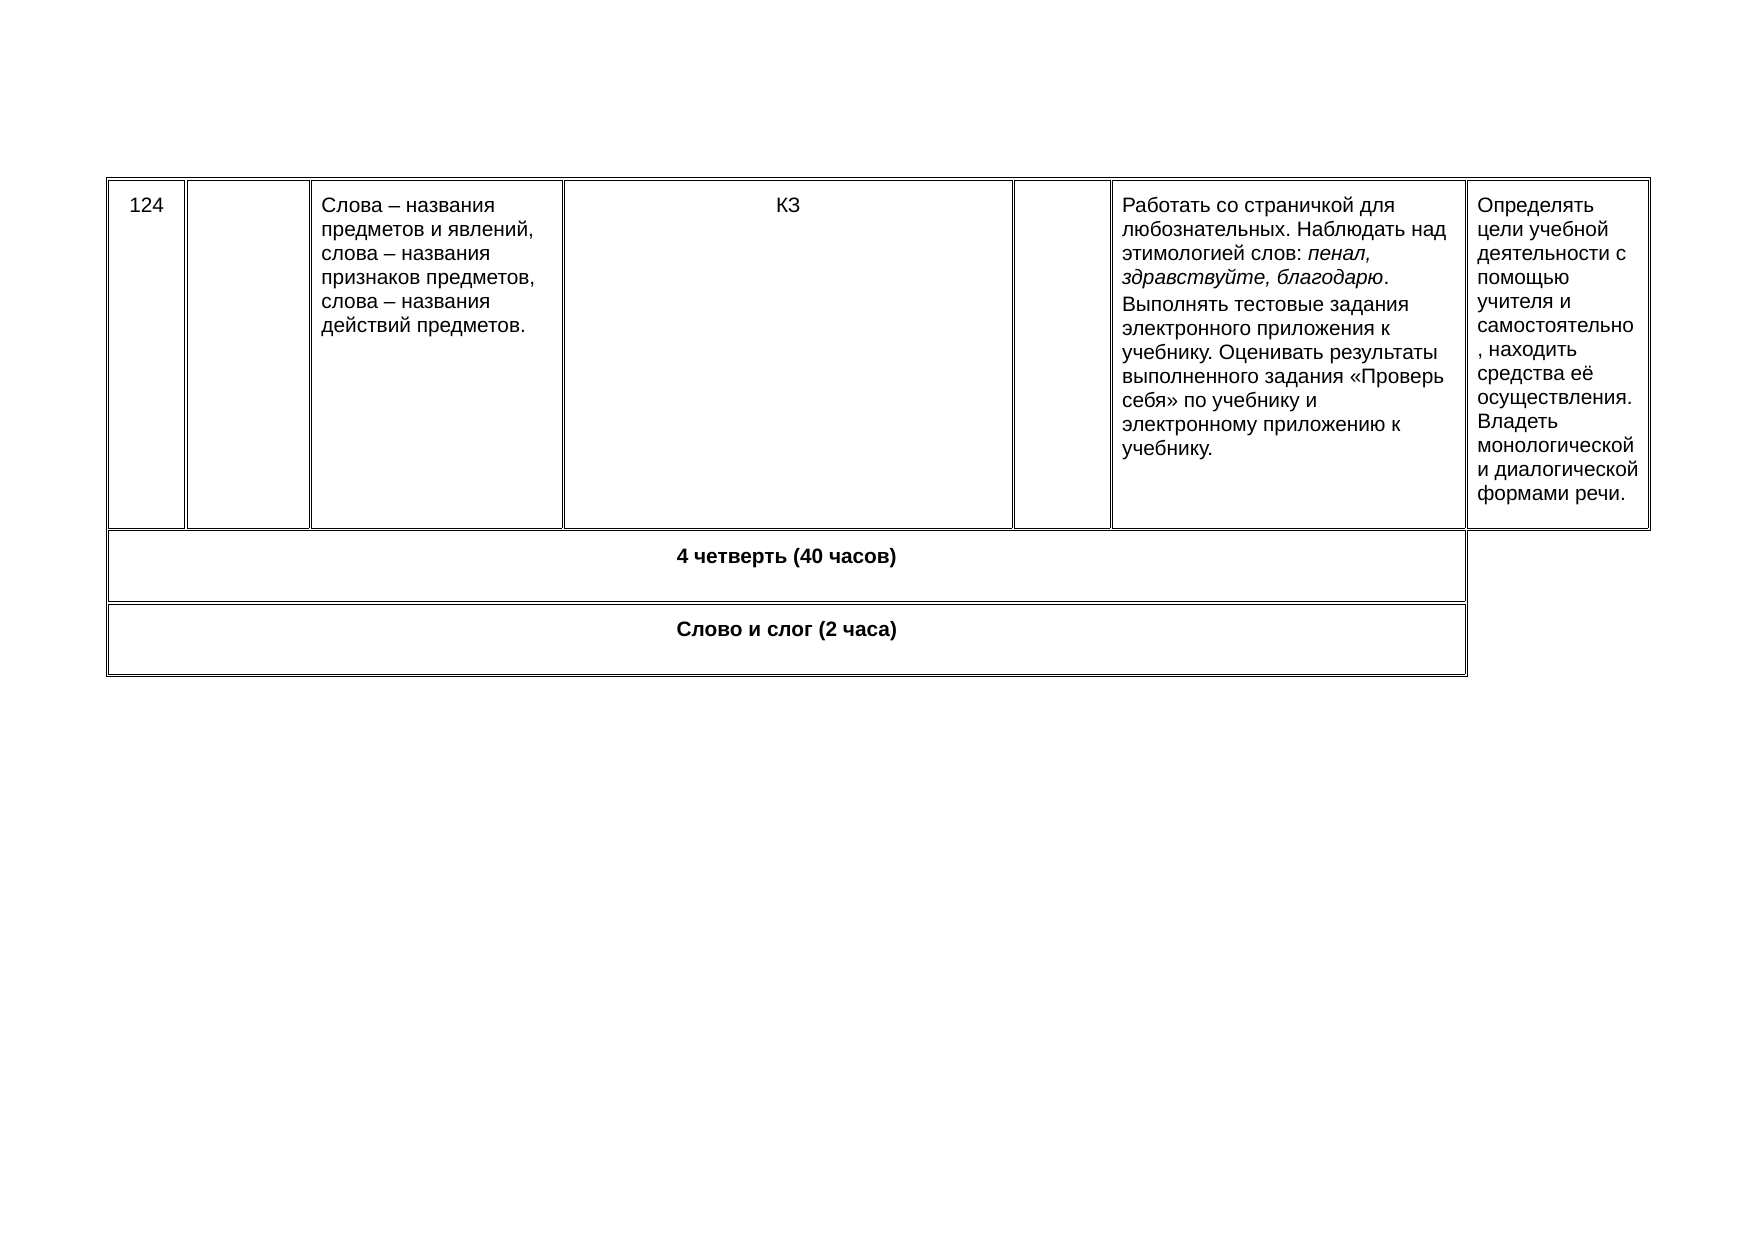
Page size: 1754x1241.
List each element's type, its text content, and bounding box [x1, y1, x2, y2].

table_cell 4 четверть (40 часов) [109, 531, 1465, 601]
table_cell 124 [109, 181, 184, 528]
table_cell Определять цели учебной деятельности с помощью учителя и самостоятельно, находить средства её осуществления. Владеть монологической и диалогической формами речи. [1468, 181, 1648, 528]
table_cell Работать со страничкой для любознательных. Наблюдать над этимологией слов: пенал, здравствуйте, благодарю. Выполнять тестовые задания электронного приложения к учебнику. Оценивать результаты выполненного задания «Проверь себя» по учебнику и электронному приложению к учебнику. [1113, 181, 1465, 528]
table_cell [1468, 601, 1649, 674]
table_cell [1468, 531, 1649, 601]
table_cell [188, 181, 309, 528]
table_cell КЗ [565, 181, 1012, 528]
table_cell [1015, 181, 1110, 528]
table_cell Слова – названия предметов и явлений, слова – названия признаков предметов, слова – названия действий предметов. [312, 181, 562, 528]
table_cell Слово и слог (2 часа) [109, 605, 1465, 674]
